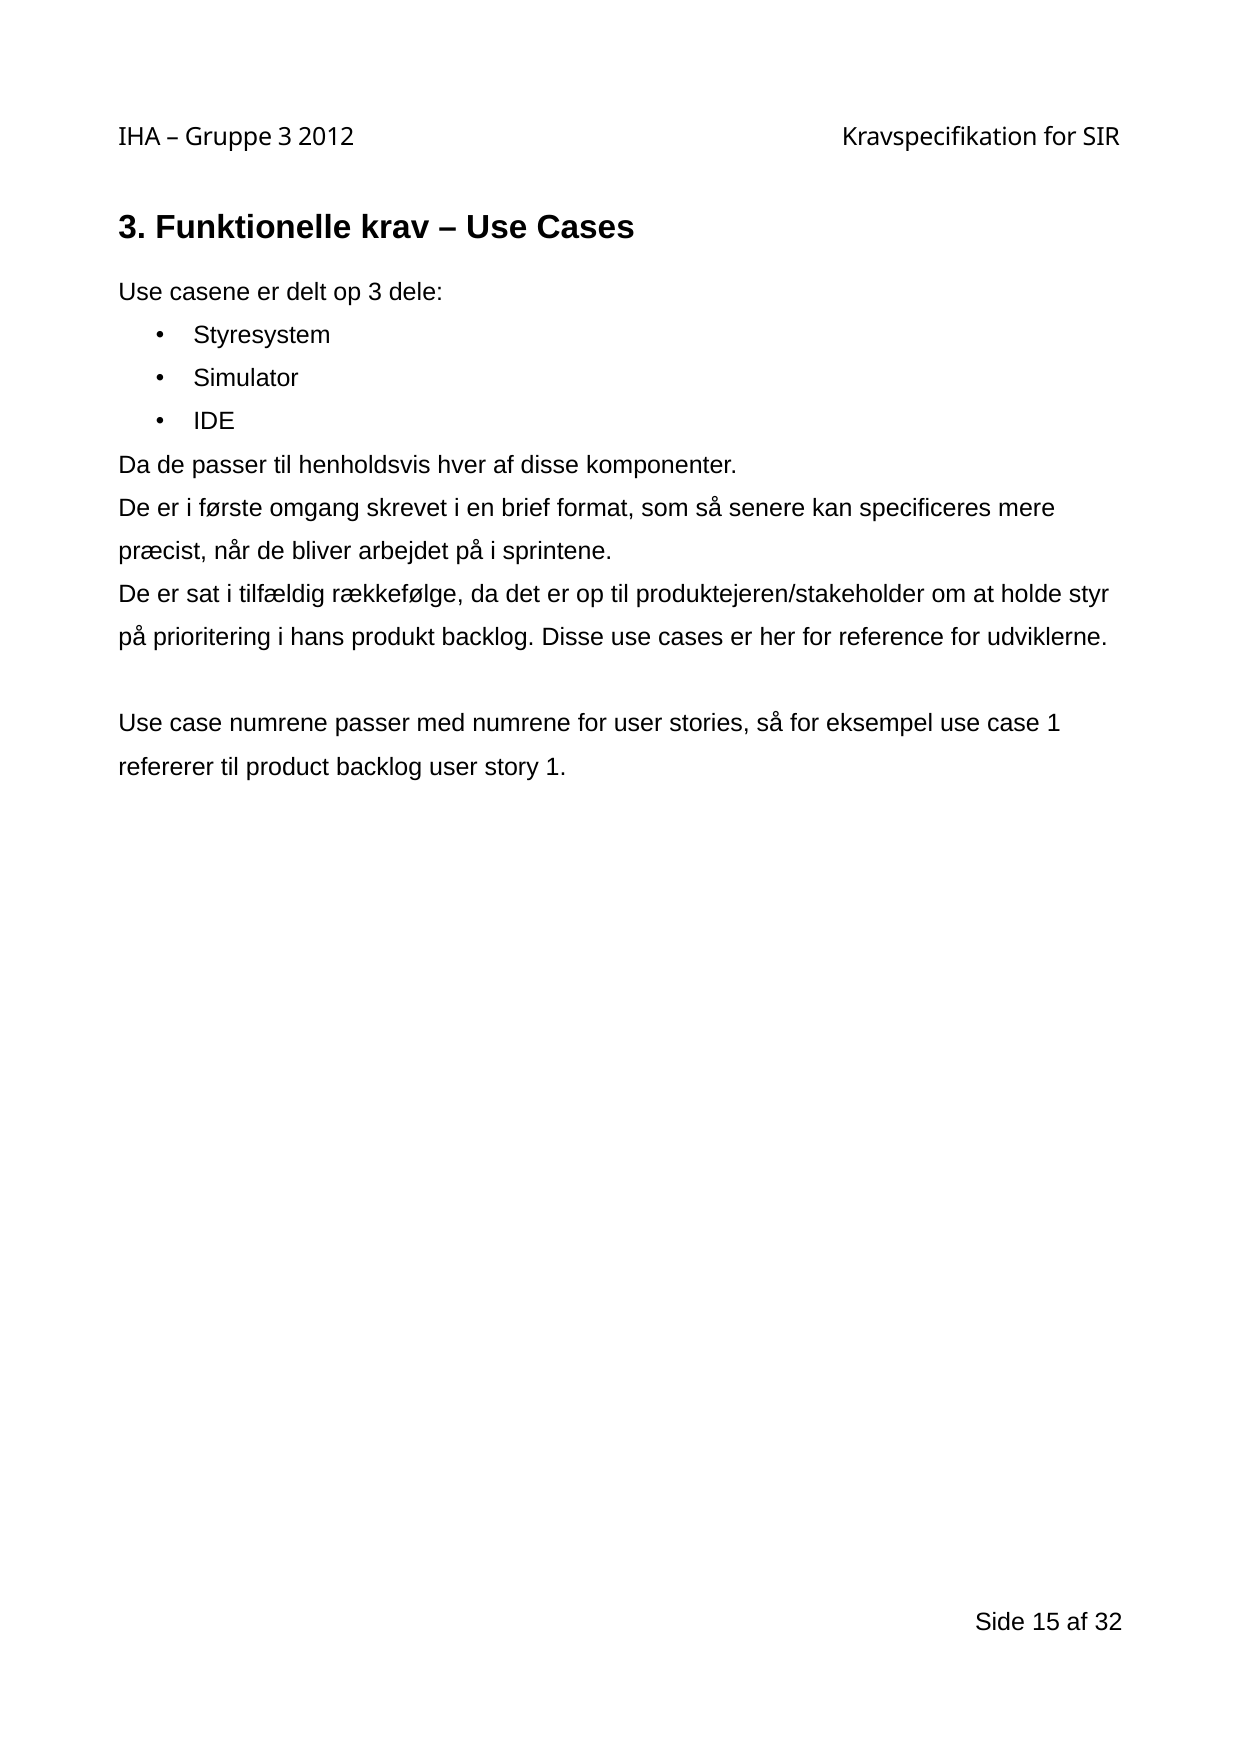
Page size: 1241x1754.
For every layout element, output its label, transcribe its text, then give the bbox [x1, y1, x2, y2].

text Da de passer til henholdsvis hver af disse komponenter. [118, 449, 1122, 478]
text De er sat i tilfældig rækkefølge, da det er op til produktejeren/stakeholder om at holde styr på prioritering i hans produkt backlog. Disse use cases er her for reference for udviklerne. [118, 579, 1122, 651]
list Styresystem [156, 320, 1122, 349]
list Simulator [156, 363, 1122, 392]
list IDE [156, 406, 1122, 435]
text Use casene er delt op 3 dele: [118, 277, 1122, 306]
text Use case numrene passer med numrene for user stories, så for eksempel use case 1 refererer til product backlog user story 1. [118, 708, 1122, 780]
subtitle 3. Funktionelle krav – Use Cases [118, 207, 1122, 245]
text De er i første omgang skrevet i en brief format, som så senere kan specificeres mere præcist, når de bliver arbejdet på i sprintene. [118, 493, 1122, 564]
